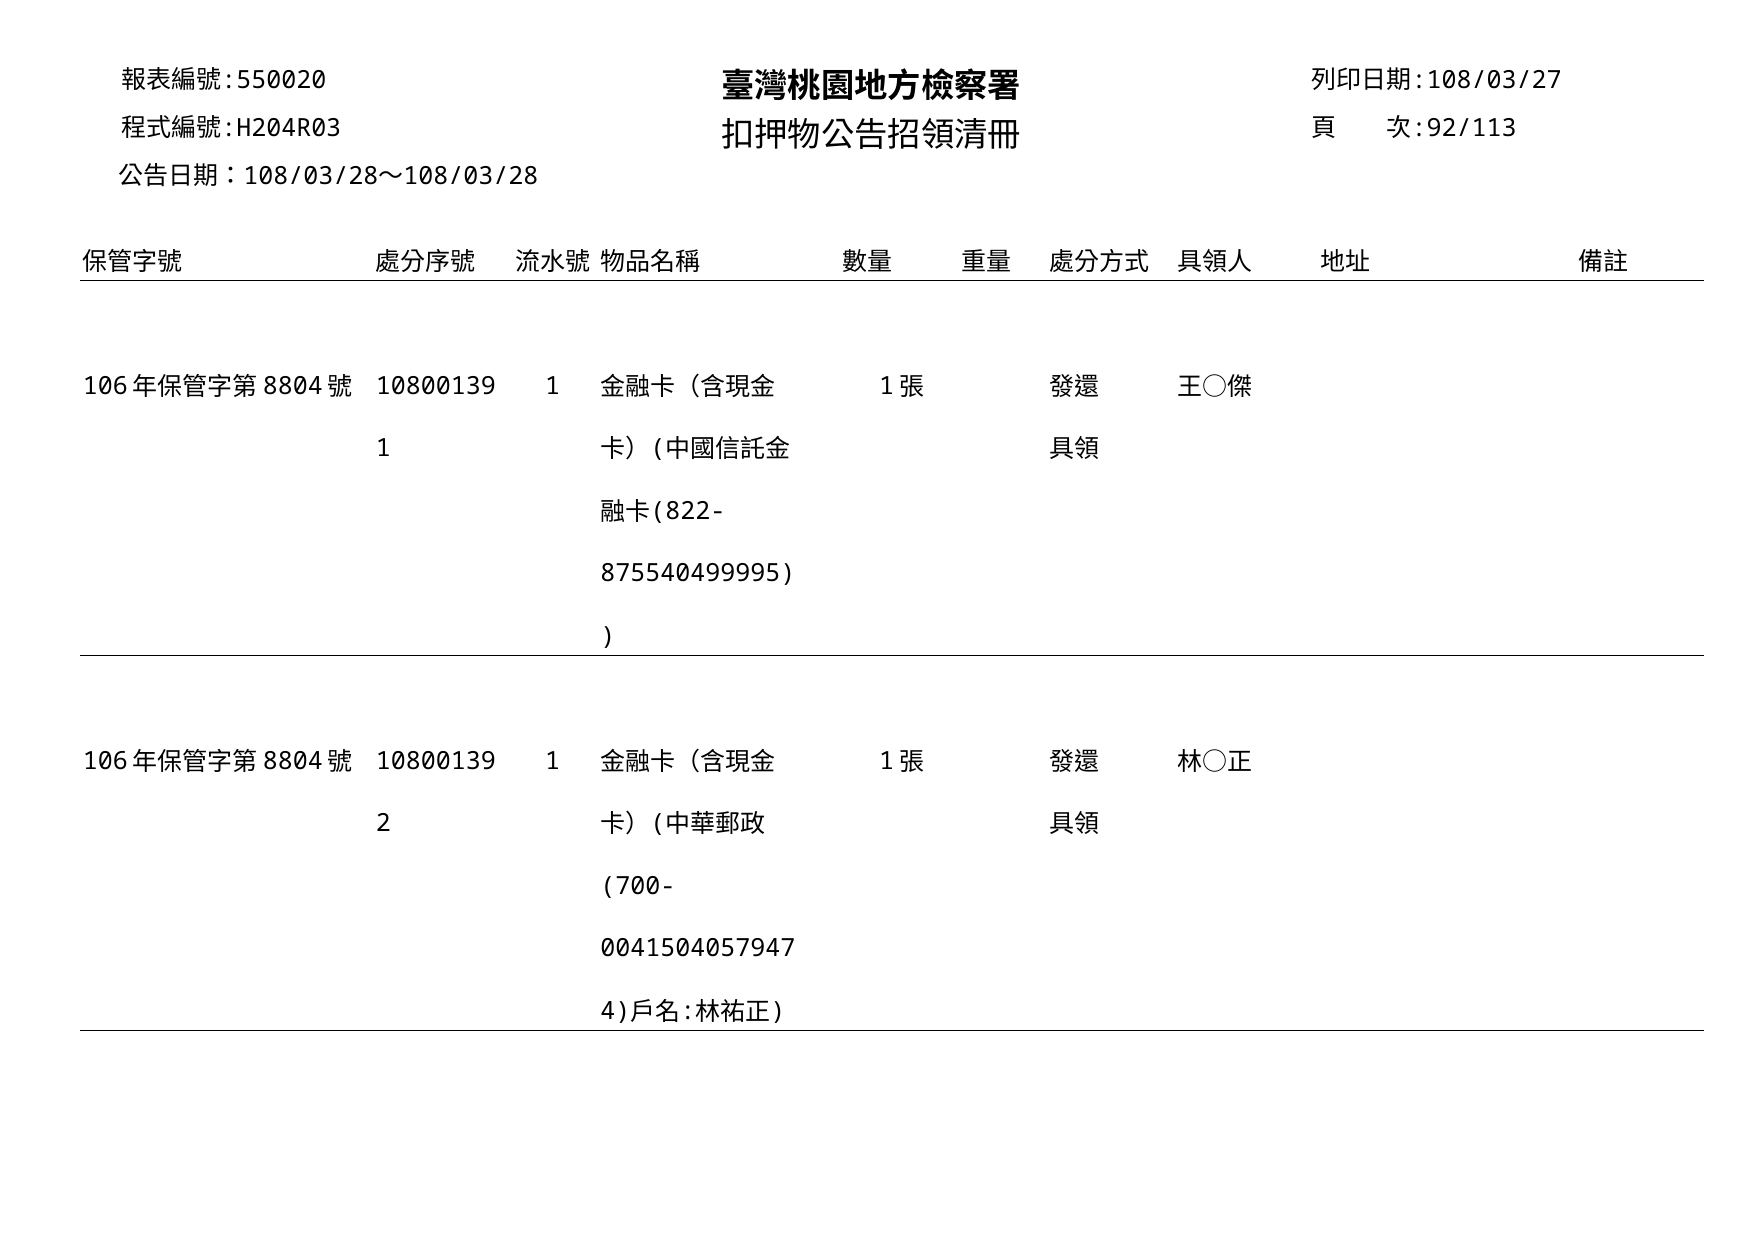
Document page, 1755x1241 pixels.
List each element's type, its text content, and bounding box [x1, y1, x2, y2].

table_header 備註 [1575, 218, 1704, 280]
table_header 具領人 [1175, 218, 1317, 280]
table_cell [927, 281, 1046, 655]
table_header 物品名稱 [597, 218, 807, 280]
table_cell 金融卡（含現金卡）(中華郵政(700-00415040579474)戶名:林祐正) [597, 656, 807, 1030]
table_header 處分序號 [373, 218, 507, 280]
table_header 處分方式 [1046, 218, 1175, 280]
table_header 地址 [1317, 218, 1575, 280]
table_cell [927, 656, 1046, 1030]
table_cell 108001392 [373, 656, 507, 1030]
table_cell 108001391 [373, 281, 507, 655]
table_cell [1575, 281, 1704, 655]
table_cell [1317, 656, 1575, 1030]
table_cell 發還 具領 [1046, 656, 1175, 1030]
table_header 流水號 [507, 218, 597, 280]
table_cell [1317, 281, 1575, 655]
table_cell 發還 具領 [1046, 281, 1175, 655]
table_cell 1 [507, 656, 597, 1030]
table_cell 王○傑 [1175, 281, 1317, 655]
table_cell 1 [507, 281, 597, 655]
table_cell 106年保管字第8804號 [80, 656, 373, 1030]
table_cell 106年保管字第8804號 [80, 281, 373, 655]
table_cell [1575, 656, 1704, 1030]
table_header 數量 [808, 218, 927, 280]
table_cell 1張 [808, 656, 927, 1030]
table_cell 1張 [808, 281, 927, 655]
table_cell 金融卡（含現金卡）(中國信託金融卡(822-875540499995)) [597, 281, 807, 655]
table_cell 林○正 [1175, 656, 1317, 1030]
table_header 重量 [927, 218, 1046, 280]
table_header 保管字號 [80, 218, 373, 280]
